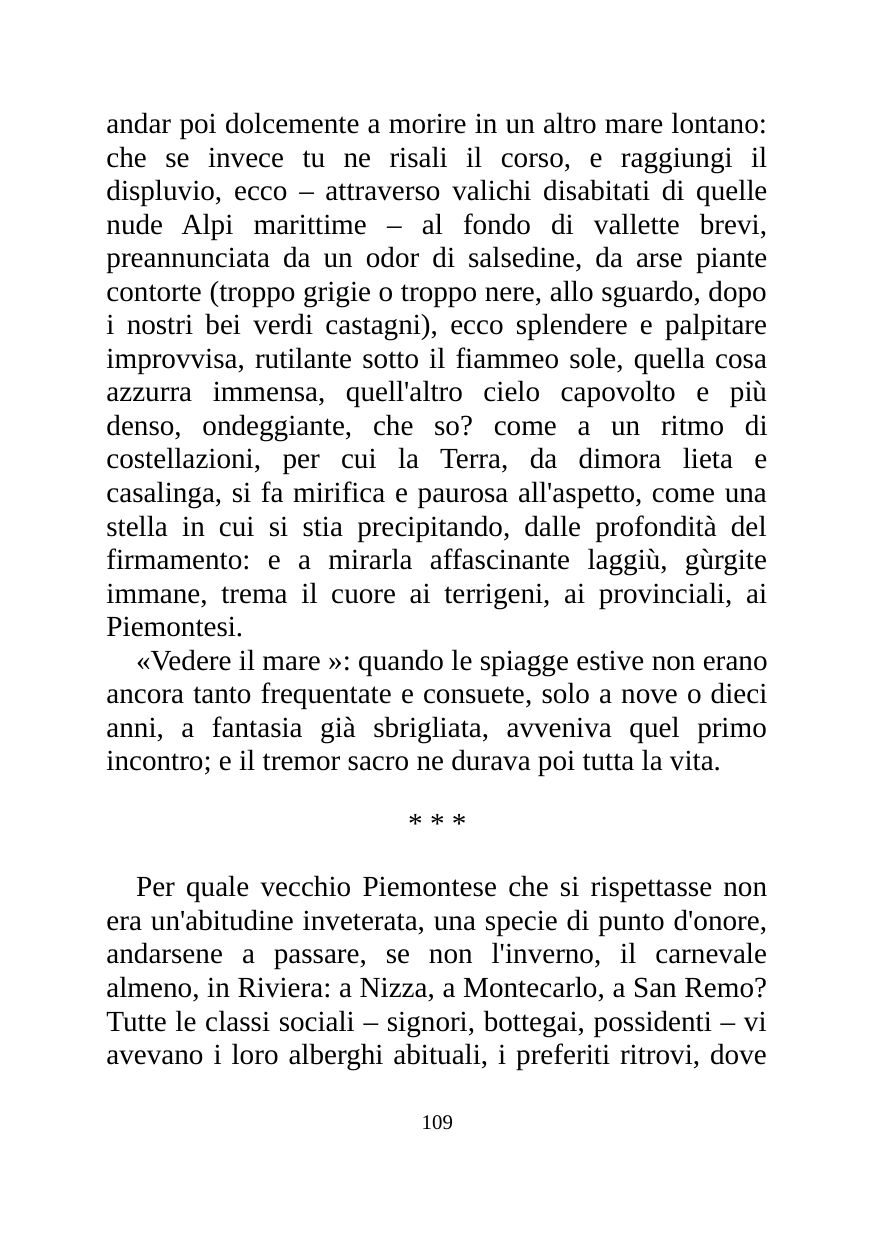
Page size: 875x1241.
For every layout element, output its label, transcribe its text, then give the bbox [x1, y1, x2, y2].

text «Vedere il mare »: quando le spiagge estive non erano ancora tanto frequentate e consuete, solo a nove o dieci anni, a fantasia già sbrigliata, avveniva quel primo incontro; e il tremor sacro ne durava poi tutta la vita. [106, 643, 768, 777]
text Per quale vecchio Piemontese che si rispettasse non era un'abitudine inveterata, una specie di punto d'onore, andarsene a passare, se non l'inverno, il carnevale almeno, in Riviera: a Nizza, a Montecarlo, a San Remo? Tutte le classi sociali – signori, bottegai, possidenti – vi avevano i loro alberghi abituali, i preferiti ritrovi, dove [106, 869, 768, 1071]
text * * * [106, 807, 768, 840]
text andar poi dolcemente a morire in un altro mare lontano: che se invece tu ne risali il corso, e raggiungi il displuvio, ecco – attraverso valichi disabitati di quelle nude Alpi marittime – al fondo di vallette brevi, preannunciata da un odor di salsedine, da arse piante contorte (troppo grigie o troppo nere, allo sguardo, dopo i nostri bei verdi castagni), ecco splendere e palpitare improvvisa, rutilante sotto il fiammeo sole, quella cosa azzurra immensa, quell'altro cielo capovolto e più denso, ondeggiante, che so? come a un ritmo di costellazioni, per cui la Terra, da dimora lieta e casalinga, si fa mirifica e paurosa all'aspetto, come una stella in cui si stia precipitando, dalle profondità del firmamento: e a mirarla affascinante laggiù, gùrgite immane, trema il cuore ai terrigeni, ai provinciali, ai Piemontesi. [106, 106, 768, 643]
